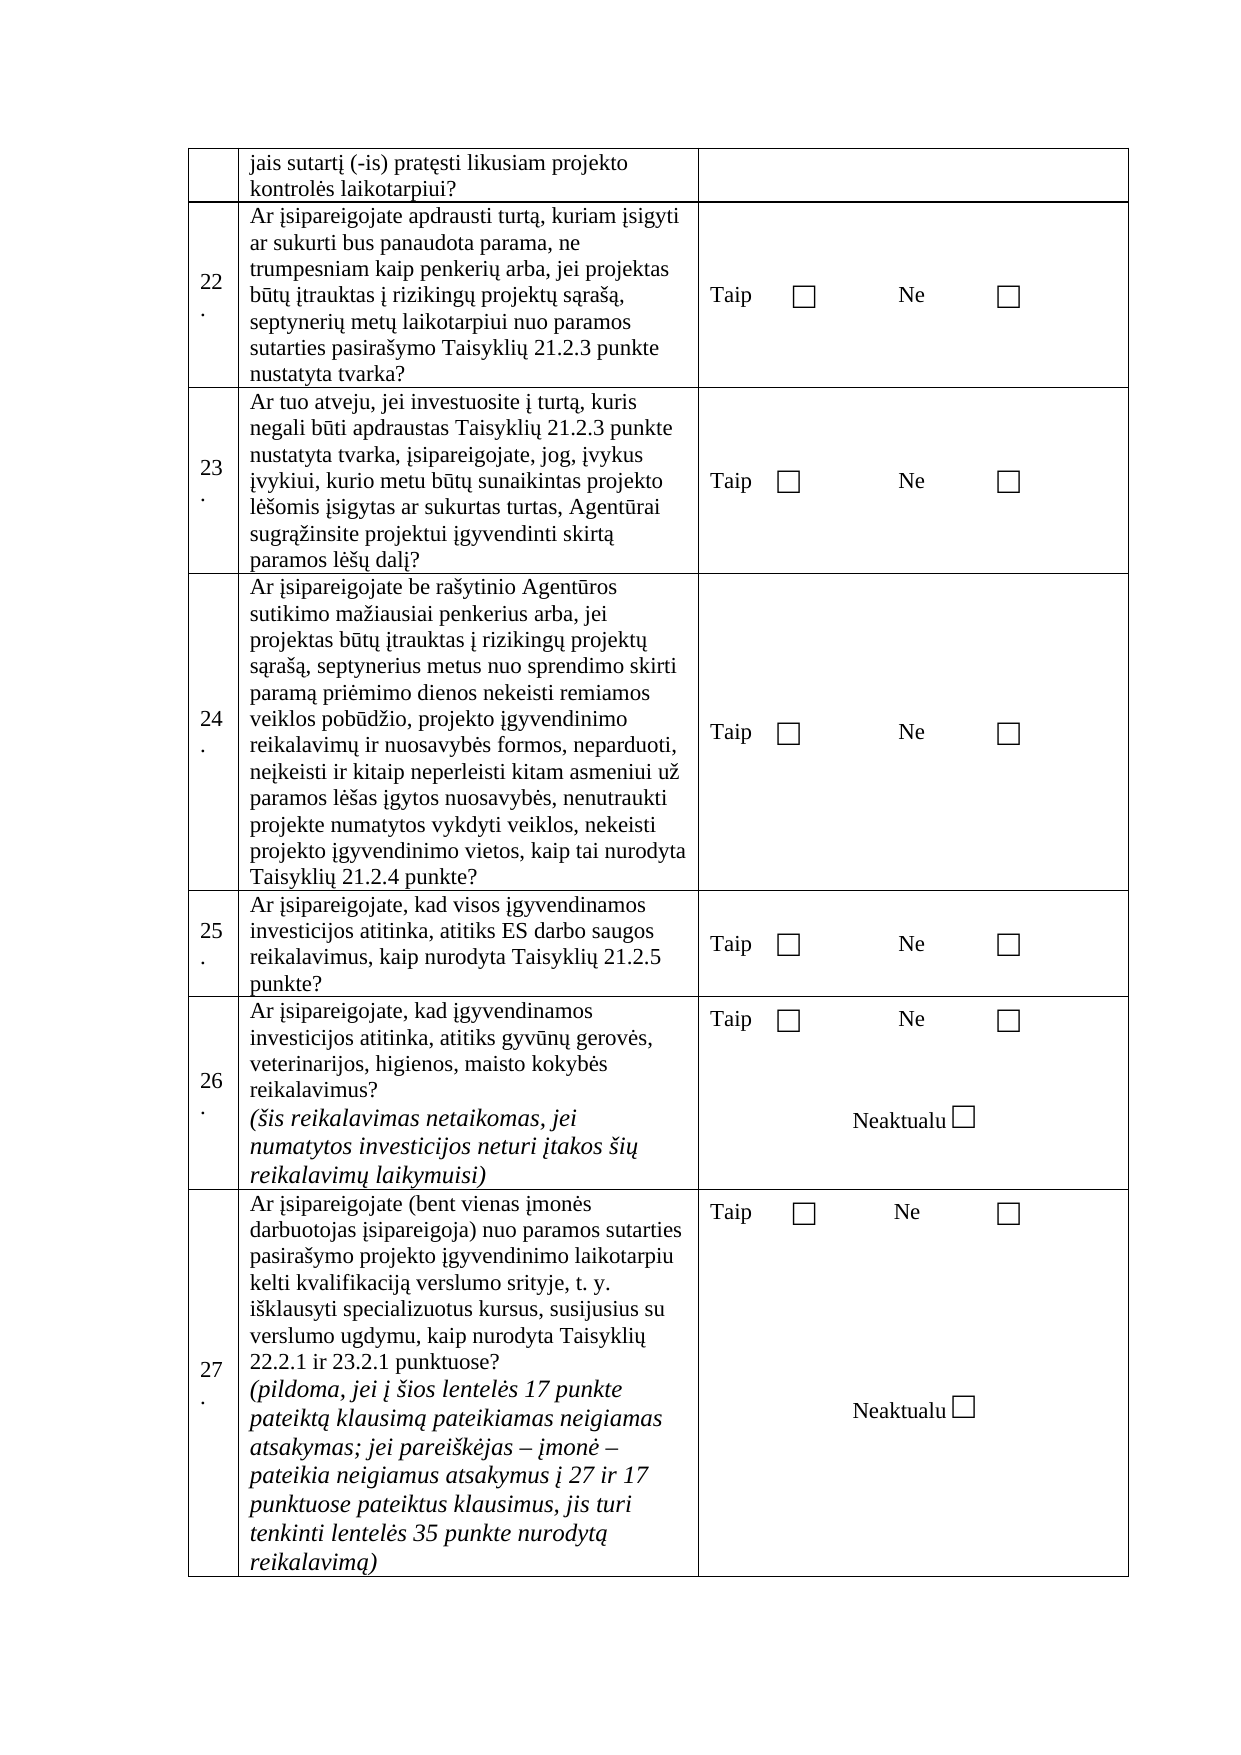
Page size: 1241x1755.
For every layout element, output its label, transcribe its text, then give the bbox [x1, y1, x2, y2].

table_cell □ [766, 997, 887, 1040]
table_cell Ne [887, 203, 986, 387]
table_cell [1129, 1233, 1134, 1576]
table_cell □ [781, 203, 887, 387]
table_cell 22. [189, 203, 238, 387]
table_cell □ [986, 997, 1128, 1040]
table_cell □ [986, 1190, 1128, 1233]
table_cell [699, 149, 781, 201]
table_cell □ [781, 1190, 882, 1233]
table_cell □ [766, 388, 887, 572]
table_cell Taip [699, 997, 766, 1040]
table_cell Taip [699, 574, 766, 890]
table_cell [986, 149, 1128, 201]
table_cell [1129, 387, 1134, 572]
table_cell Ne [887, 891, 986, 996]
table_cell Taip [699, 1190, 781, 1233]
table_cell □ [986, 574, 1128, 890]
table_cell [1129, 148, 1134, 201]
table_cell Taip [699, 203, 781, 387]
table_cell 23. [189, 388, 238, 572]
table_cell Ne [887, 574, 986, 890]
table_cell [1129, 573, 1134, 890]
table_cell □ [986, 388, 1128, 572]
table_cell [781, 149, 887, 201]
table_cell [1129, 201, 1134, 387]
table_cell 24. [189, 574, 238, 890]
table_cell □ [986, 891, 1128, 996]
table_cell Taip [699, 891, 766, 996]
table_cell Ne [882, 1190, 986, 1233]
table_cell Ar įsipareigojate apdrausti turtą, kuriam įsigyti ar sukurti bus panaudota parama, ne trumpesniam kaip penkerių arba, jei projektas būtų įtrauktas į rizikingų projektų sąrašą, septynerių metų laikotarpiui nuo paramos sutarties pasirašymo Taisyklių 21.2.3 punkte nustatyta tvarka? [239, 203, 698, 387]
table_cell [1129, 1040, 1134, 1189]
table_cell Ne [887, 997, 986, 1040]
table_cell 25. [189, 891, 238, 996]
table_cell Ar įsipareigojate, kad įgyvendinamos investicijos atitinka, atitiks gyvūnų gerovės, veterinarijos, higienos, maisto kokybės reikalavimus? (šis reikalavimas netaikomas, jei numatytos investicijos neturi įtakos šių reikalavimų laikymuisi) [239, 997, 698, 1189]
table_cell [887, 149, 986, 201]
table_cell Ar įsipareigojate be rašytinio Agentūros sutikimo mažiausiai penkerius arba, jei projektas būtų įtrauktas į rizikingų projektų sąrašą, septynerius metus nuo sprendimo skirti paramą priėmimo dienos nekeisti remiamos veiklos pobūdžio, projekto įgyvendinimo reikalavimų ir nuosavybės formos, neparduoti, neįkeisti ir kitaip neperleisti kitam asmeniui už paramos lėšas įgytos nuosavybės, nenutraukti projekte numatytos vykdyti veiklos, nekeisti projekto įgyvendinimo vietos, kaip tai nurodyta Taisyklių 21.2.4 punkte? [239, 574, 698, 890]
table_cell jais sutartį (-is) pratęsti likusiam projekto kontrolės laikotarpiui? [239, 149, 698, 201]
table_cell [1129, 1189, 1134, 1233]
table_cell [1129, 890, 1134, 996]
table_cell 27. [189, 1190, 238, 1576]
table_cell Taip [699, 388, 766, 572]
table_cell [189, 149, 238, 201]
table_cell Neaktualu □ [699, 1233, 1128, 1576]
table_cell Ar tuo atveju, jei investuosite į turtą, kuris negali būti apdraustas Taisyklių 21.2.3 punkte nustatyta tvarka, įsipareigojate, jog, įvykus įvykiui, kurio metu būtų sunaikintas projekto lėšomis įsigytas ar sukurtas turtas, Agentūrai sugrąžinsite projektui įgyvendinti skirtą paramos lėšų dalį? [239, 388, 698, 572]
table_cell □ [986, 203, 1128, 387]
table_cell □ [766, 891, 887, 996]
table_cell 26. [189, 997, 238, 1189]
table_cell Ne [887, 388, 986, 572]
table_cell [1129, 996, 1134, 1040]
table_cell Neaktualu □ [699, 1040, 1128, 1189]
table_cell □ [766, 574, 887, 890]
table_cell Ar įsipareigojate (bent vienas įmonės darbuotojas įsipareigoja) nuo paramos sutarties pasirašymo projekto įgyvendinimo laikotarpiu kelti kvalifikaciją verslumo srityje, t. y. išklausyti specializuotus kursus, susijusius su verslumo ugdymu, kaip nurodyta Taisyklių 22.2.1 ir 23.2.1 punktuose? (pildoma, jei į šios lentelės 17 punkte pateiktą klausimą pateikiamas neigiamas atsakymas; jei pareiškėjas – įmonė – pateikia neigiamus atsakymus į 27 ir 17 punktuose pateiktus klausimus, jis turi tenkinti lentelės 35 punkte nurodytą reikalavimą) [239, 1190, 698, 1576]
table_cell Ar įsipareigojate, kad visos įgyvendinamos investicijos atitinka, atitiks ES darbo saugos reikalavimus, kaip nurodyta Taisyklių 21.2.5 punkte? [239, 891, 698, 996]
